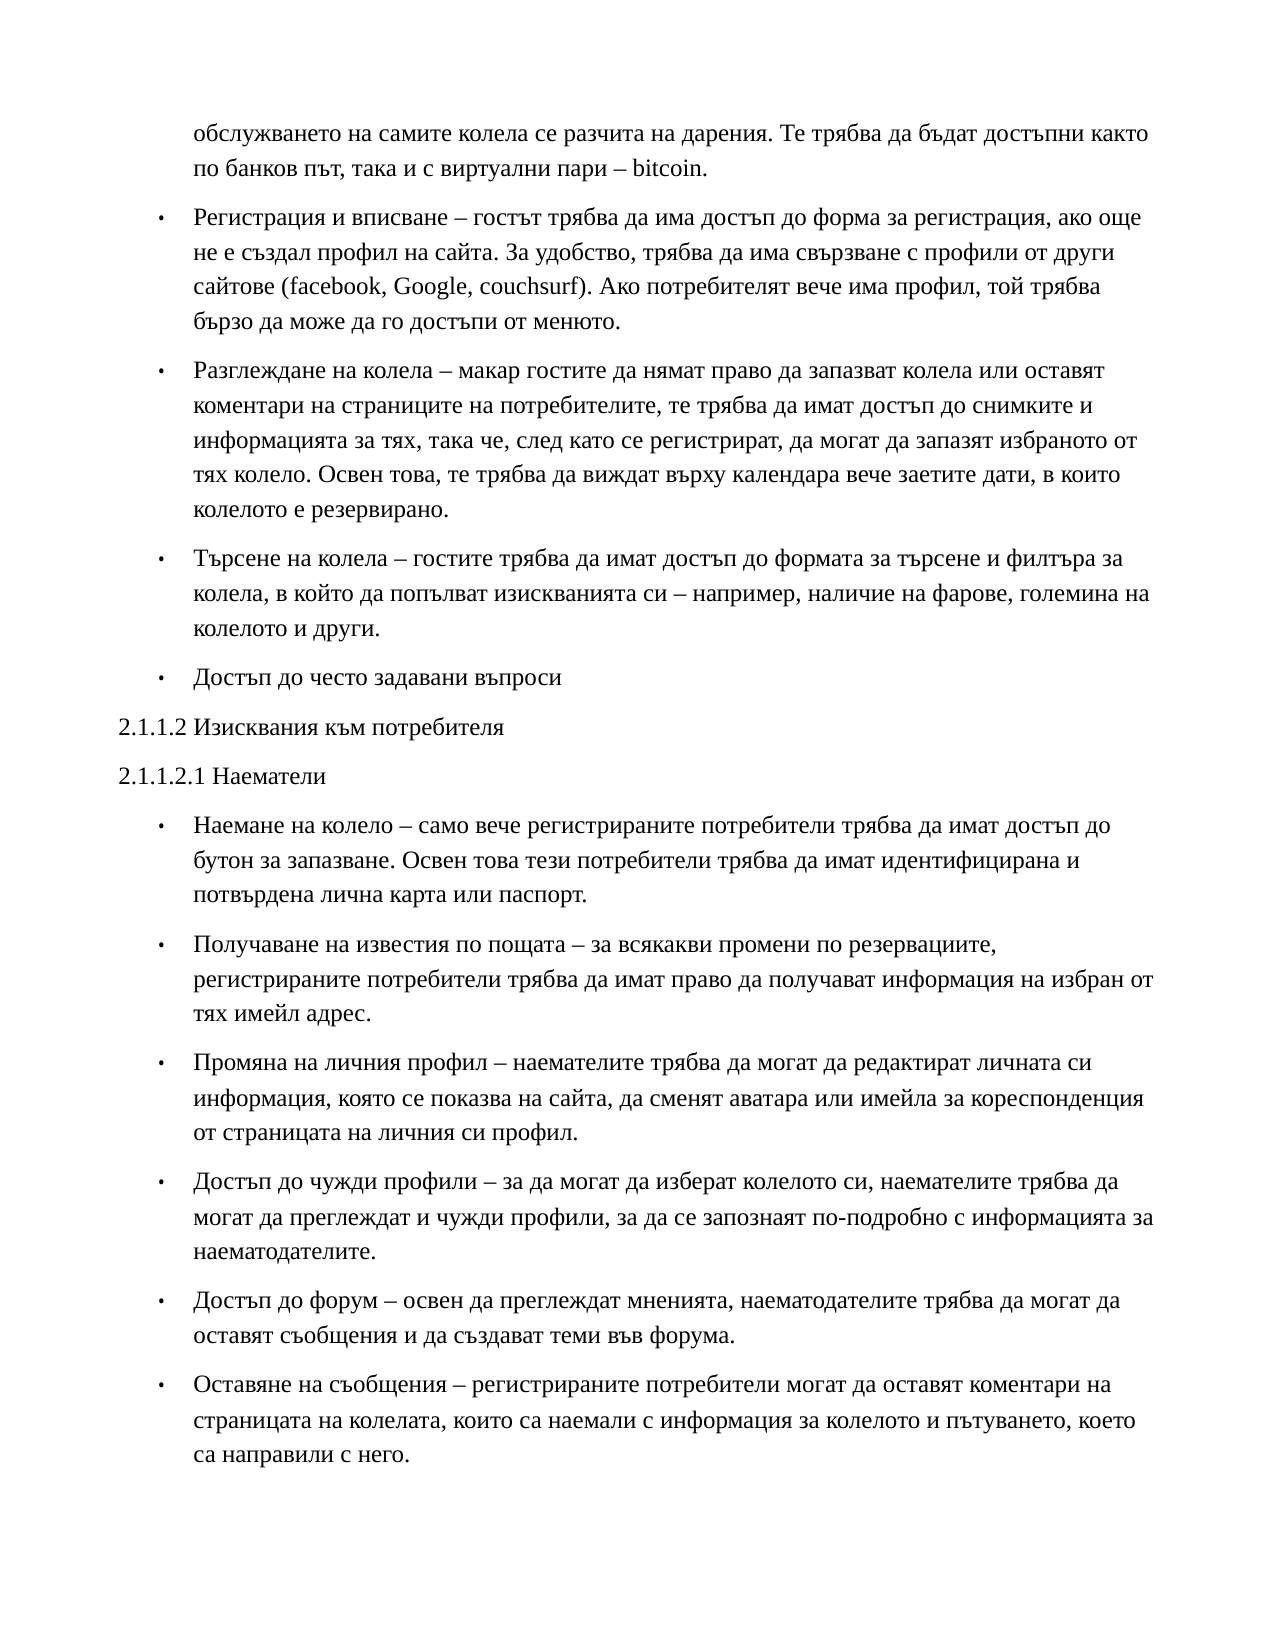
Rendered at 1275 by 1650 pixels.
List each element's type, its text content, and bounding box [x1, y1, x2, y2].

list Оставяне на съобщения – регистрираните потребители могат да оставят коментари на страницата на колелата, които са наемали с информация за колелото и пътуването, което са направили с него. [156, 1369, 1157, 1468]
text 2.1.1.2 Изисквания към потребителя [118, 712, 1157, 740]
list Достъп до форум – освен да преглеждат мненията, наематодателите трябва да могат да оставят съобщения и да създават теми във форума. [156, 1285, 1157, 1349]
list Разглеждане на колела – макар гостите да нямат право да запазват колела или оставят коментари на страниците на потребителите, те трябва да имат достъп до снимките и информацията за тях, така че, след като се регистрират, да могат да запазят избраното от тях колело. Освен това, те трябва да виждат върху календара вече заетите дати, в които колелото е резервирано. [156, 355, 1157, 522]
list Наемане на колело – само вече регистрираните потребители трябва да имат достъп до бутон за запазване. Освен това тези потребители трябва да имат идентифицирана и потвърдена лична карта или паспорт. [156, 810, 1157, 908]
list Получаване на известия по пощата – за всякакви промени по резервациите, регистрираните потребители трябва да имат право да получават информация на избран от тях имейл адрес. [156, 929, 1157, 1027]
text 2.1.1.2.1 Наематели [118, 761, 1157, 789]
list Търсене на колела – гостите трябва да имат достъп до формата за търсене и филтъра за колела, в който да попълват изискванията си – например, наличие на фарове, големина на колелото и други. [156, 543, 1157, 641]
list Регистрация и вписване – гостът трябва да има достъп до форма за регистрация, ако още не е създал профил на сайта. За удобство, трябва да има свързване с профили от други сайтове (facebook, Google, couchsurf). Ако потребителят вече има профил, той трябва бързо да може да го достъпи от менюто. [156, 202, 1157, 335]
list Достъп до чужди профили – за да могат да изберат колелото си, наемателите трябва да могат да преглеждат и чужди профили, за да се запознаят по-подробно с информацията за наематодателите. [156, 1166, 1157, 1265]
list Достъп до често задавани въпроси [156, 662, 1157, 691]
list Промяна на личния профил – наемателите трябва да могат да редактират личната си информация, която се показва на сайта, да сменят аватара или имейла за кореспонденция от страницата на личния си профил. [156, 1047, 1157, 1146]
list обслужването на самите колела се разчита на дарения. Те трябва да бъдат достъпни както по банков път, така и с виртуални пари – bitcoin. [156, 118, 1157, 181]
